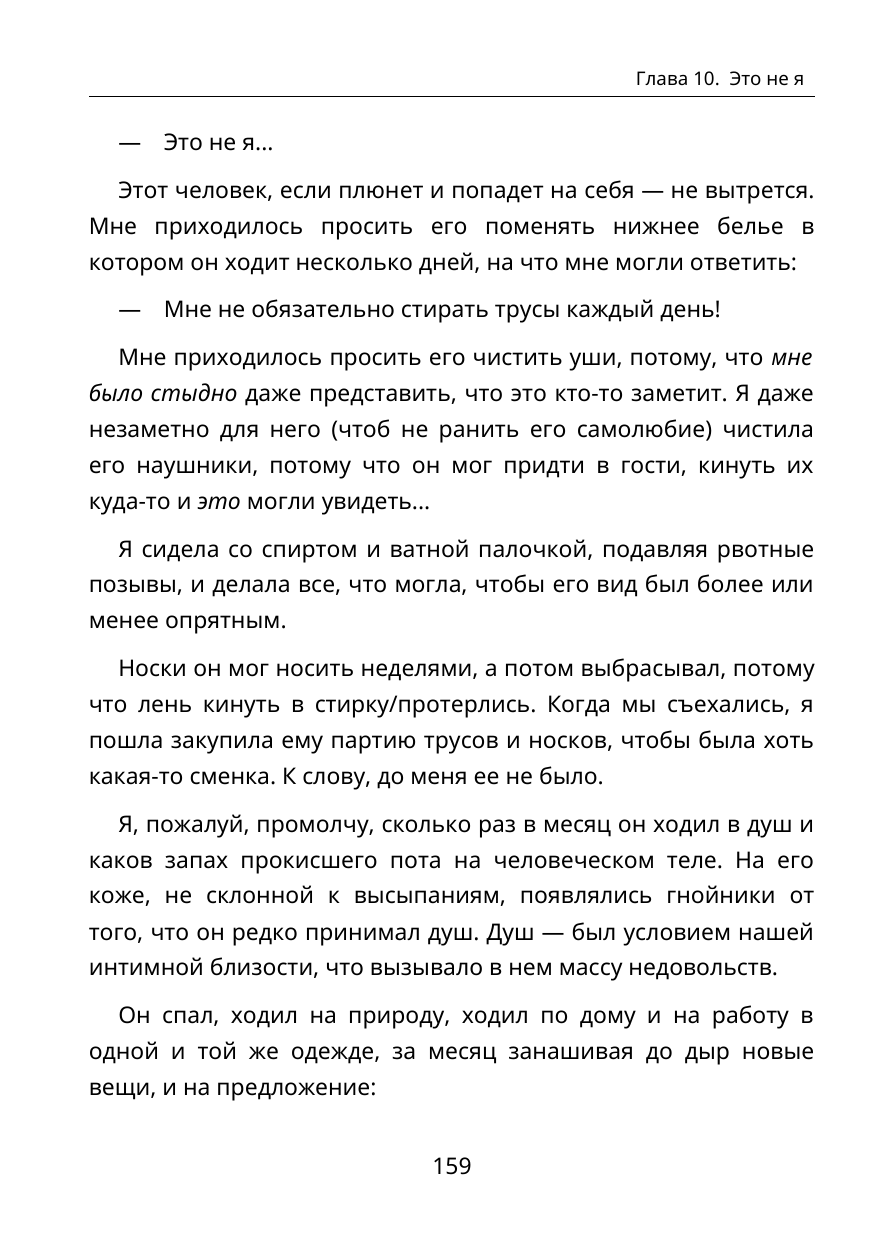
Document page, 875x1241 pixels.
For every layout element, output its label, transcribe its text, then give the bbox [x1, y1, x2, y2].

text Этот человек, если плюнет и попадет на себя — не вытрется. Мне приходилось просить его поменять нижнее белье в котором он ходит несколько дней, на что мне могли ответить: [88, 174, 815, 277]
text Я сидела со спиртом и ватной палочкой, подавляя рвотные позывы, и делала все, что могла, чтобы его вид был более или менее опрятным. [88, 532, 815, 636]
text Он спал, ходил на природу, ходил по дому и на работу в одной и той же одежде, за месяц занашивая до дыр новые вещи, и на предложение: [88, 999, 815, 1102]
text Мне приходилось просить его чистить уши, потому, что мне было стыдно даже представить, что это кто-то заметит. Я даже незаметно для него (чтоб не ранить его самолюбие) чистила его наушники, потому что он мог придти в гости, кинуть их куда-то и это могли увидеть... [88, 341, 815, 516]
text Я, пожалуй, промолчу, сколько раз в месяц он ходил в душ и каков запах прокисшего пота на человеческом теле. На его коже, не склонной к высыпаниям, появлялись гнойники от того, что он редко принимал душ. Душ — был условием нашей интимной близости, что вызывало в нем массу недовольств. [88, 808, 815, 983]
list Это не я... [88, 126, 815, 157]
list Мне не обязательно стирать трусы каждый день! [88, 293, 815, 324]
text Носки он мог носить неделями, а потом выбрасывал, потому что лень кинуть в стирку/протерлись. Когда мы съехались, я пошла закупила ему партию трусов и носков, чтобы была хоть какая-то сменка. К слову, до меня ее не было. [88, 652, 815, 791]
